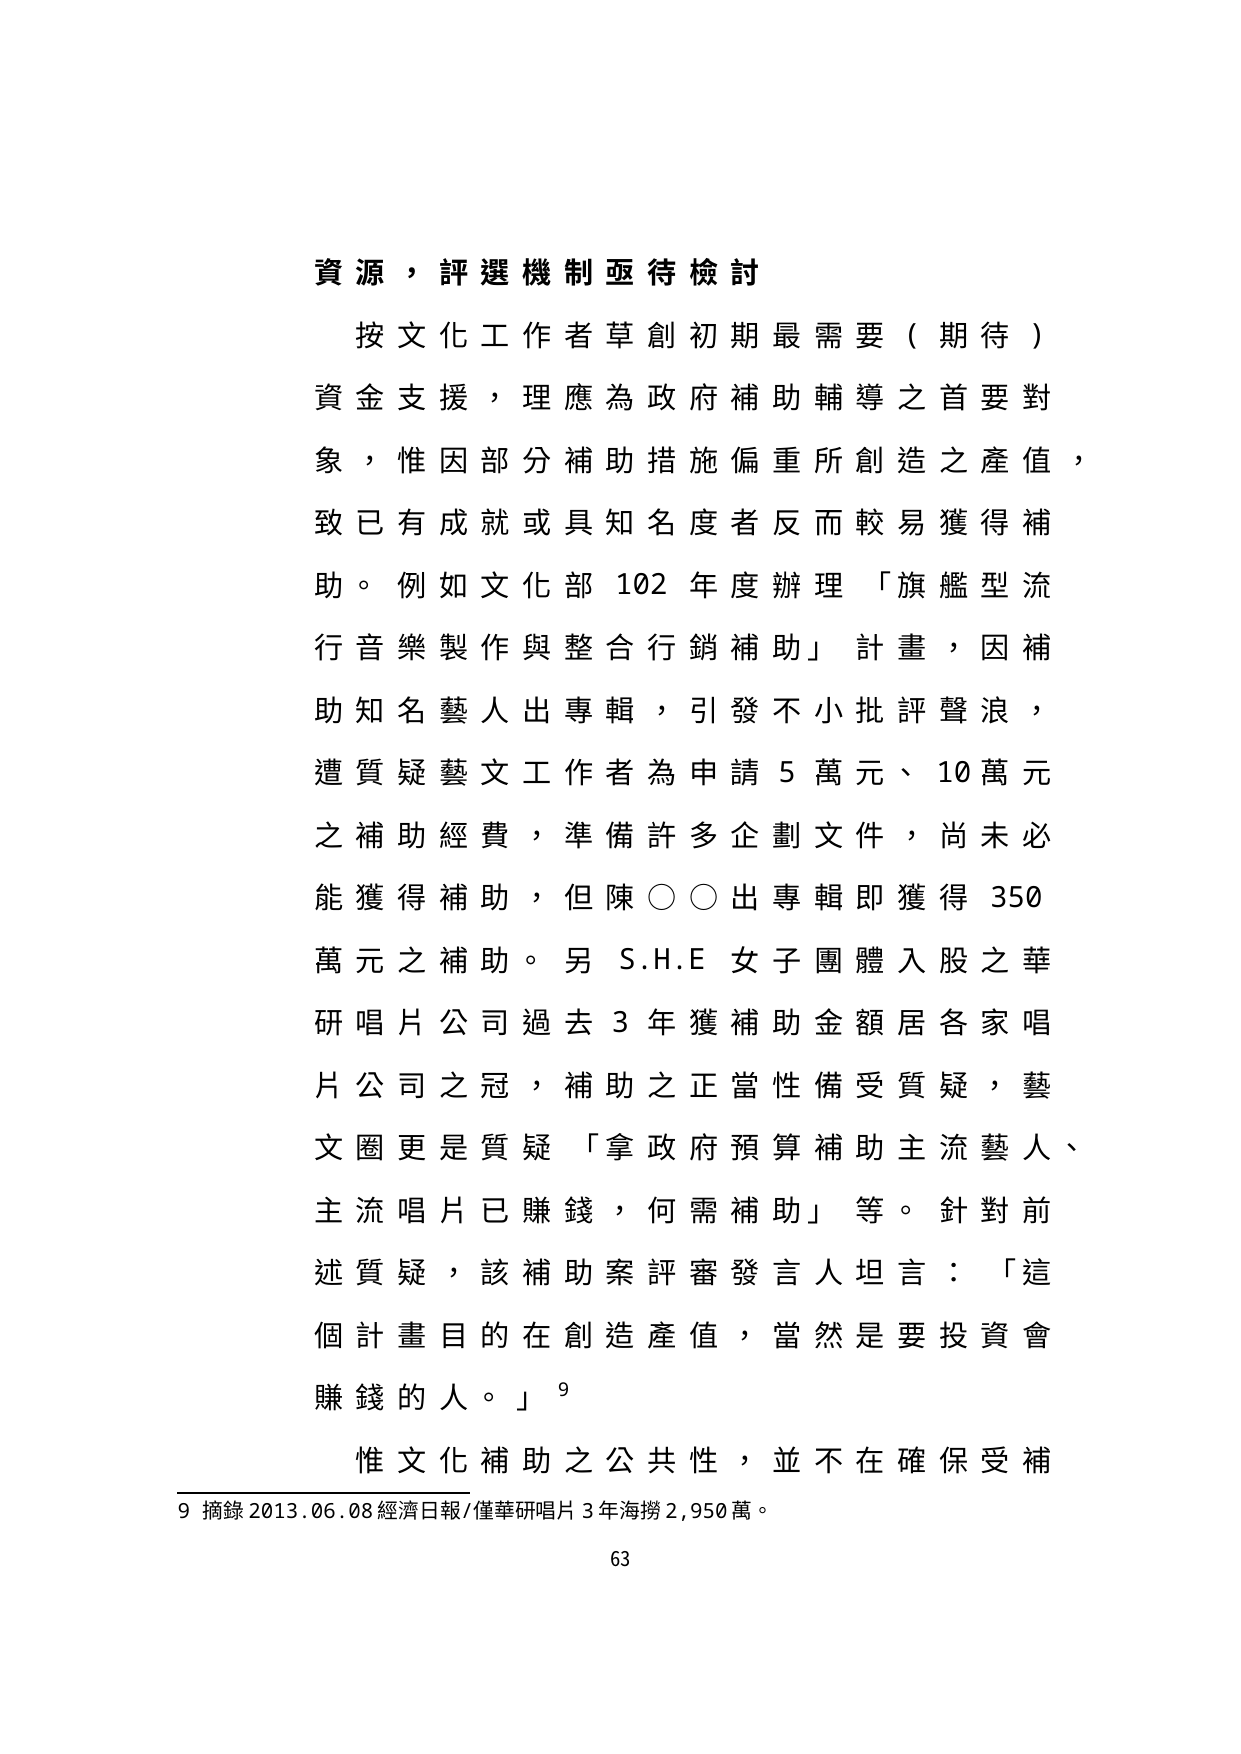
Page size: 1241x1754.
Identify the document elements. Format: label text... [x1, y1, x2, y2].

text 摘錄2013.06.08經濟日報/僅華研唱片3年海撈2,950萬。 [177, 1493, 1063, 1525]
text 按文化工作者草創初期最需要(期待)資金支援，理應為政府補助輔導之首要對象，惟因部分補助措施偏重所創造之產值，致已有成就或具知名度者反而較易獲得補助。例如文化部102年度辦理「旗艦型流行音樂製作與整合行銷補助」計畫，因補助知名藝人出專輯，引發不小批評聲浪，遭質疑藝文工作者為申請5萬元、10萬元之補助經費，準備許多企劃文件，尚未必能獲得補助，但陳○○出專輯即獲得350萬元之補助。另S.H.E女子團體入股之華研唱片公司過去3年獲補助金額居各家唱片公司之冠，補助之正當性備受質疑，藝文圈更是質疑「拿政府預算補助主流藝人、主流唱片已賺錢，何需補助」等。針對前述質疑，該補助案評審發言人坦言：「這個計畫目的在創造產值，當然是要投資會賺錢的人。」 [271, 292, 1058, 1417]
text 惟文化補助之公共性，並不在確保受補 [271, 1417, 1058, 1479]
text 資源，評選機制亟待檢討 [242, 229, 1058, 292]
